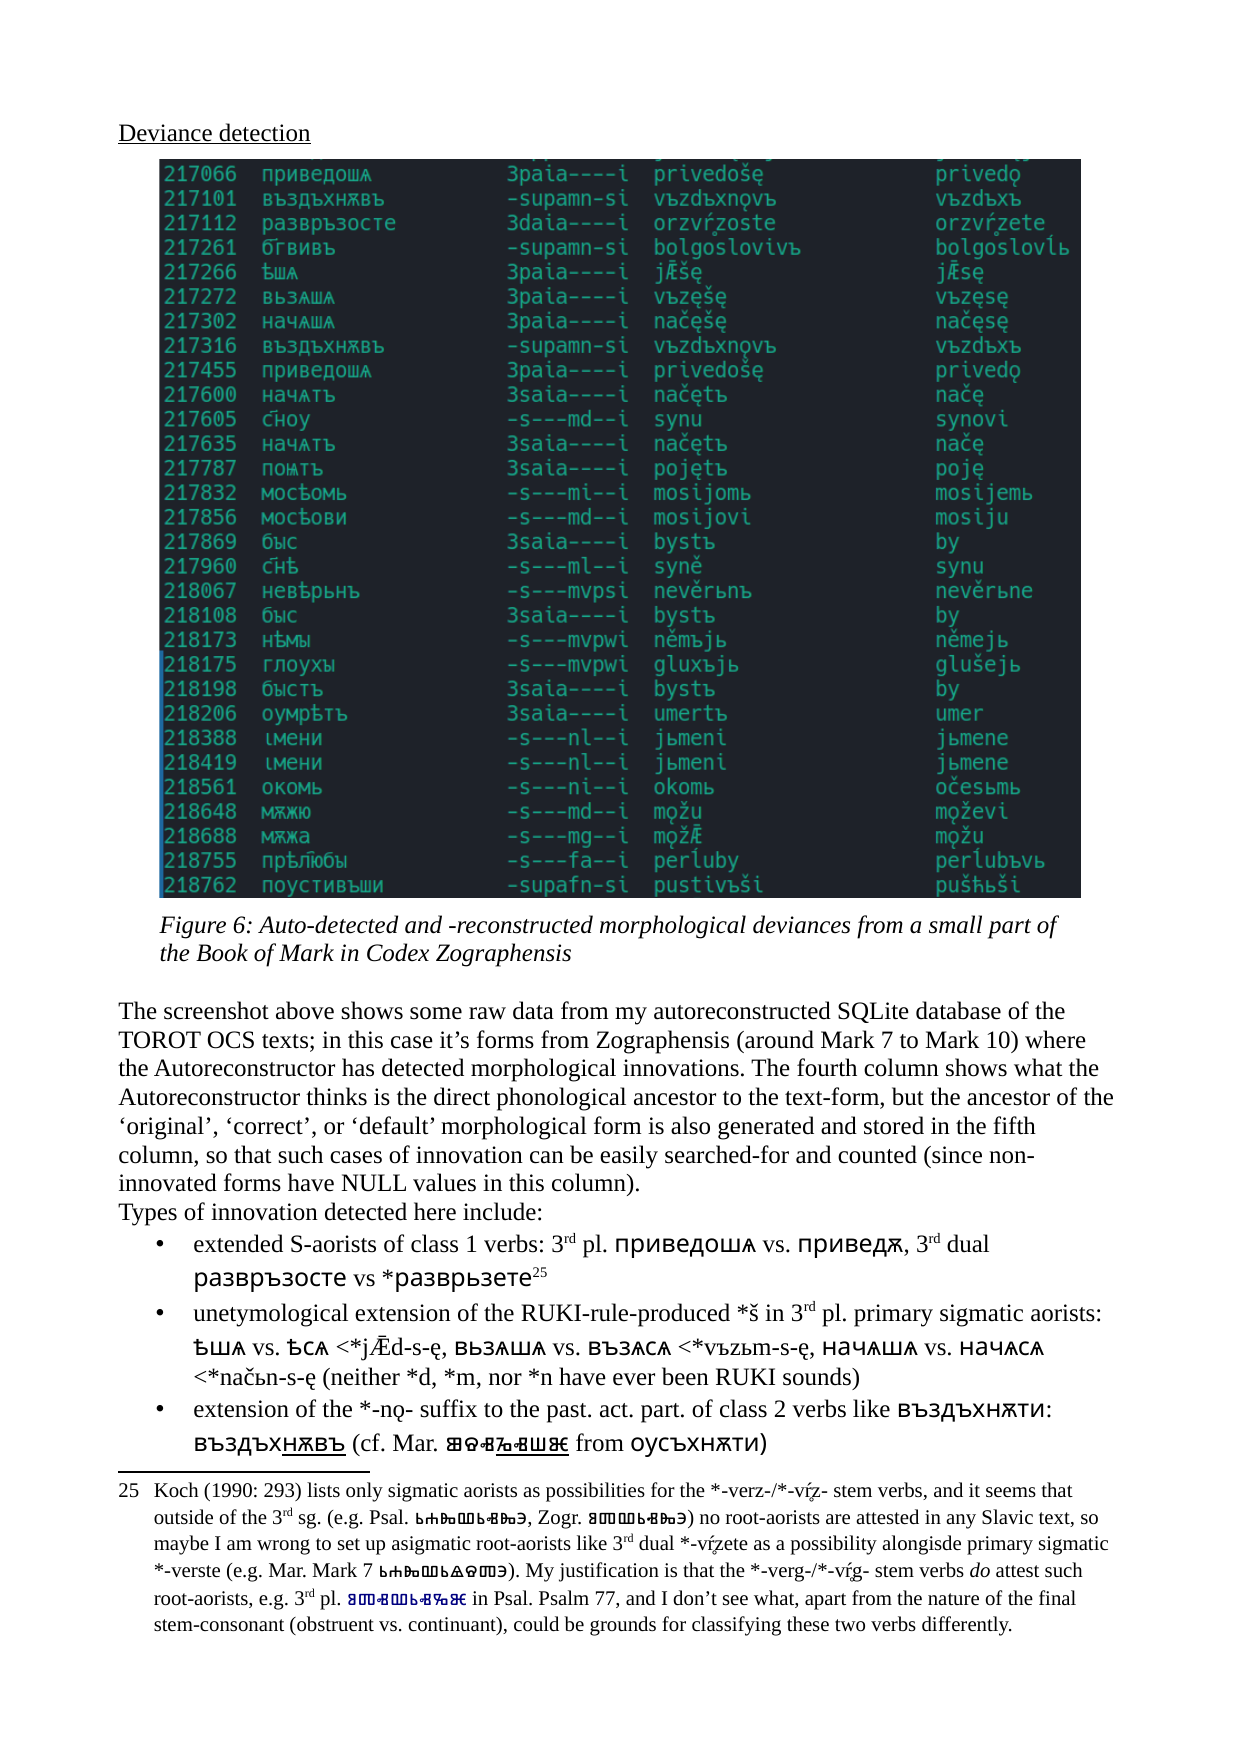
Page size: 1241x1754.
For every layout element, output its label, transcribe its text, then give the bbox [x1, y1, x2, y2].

list extension of the *‑nǫ‑ suffix to the past. act. part. of class 2 verbs like въздъхнѫти: въздъхнѫвъ (cf. Mar. ⱆⱄⱏⱈⱏⱎⱘ from оусъхнѫти) [156, 1391, 1122, 1459]
list unetymological extension of the RUKI-rule-produced *š in 3rd pl. primary sigmatic aorists: ѣшѧ vs. ѣсѧ <*jǢd‑s‑ę, вьзѧшѧ vs. възѧсѧ <*vъzьm‑s‑ę, начѧшѧ vs. начѧсѧ <*načьn‑s‑ę (neither *d, *m, nor *n have ever been RUKI sounds) [156, 1294, 1122, 1391]
text Figure 6: Auto-detected and -reconstructed morphological deviances from a small part of the Book of Mark in Codex Zographensis [159, 898, 1081, 967]
text Deviance detection [118, 118, 1122, 147]
text Types of innovation detected here include: [118, 1197, 1122, 1226]
text The screenshot above shows some raw data from my autoreconstructed SQLite database of the TOROT OCS texts; in this case it’s forms from Zographensis (around Mark 7 to Mark 10) where the Autoreconstructor has detected morphological innovations. The fourth column shows what the Autoreconstructor thinks is the direct phonological ancestor to the text-form, but the ancestor of the ‘original’, ‘correct’, or ‘default’ morphological form is also generated and stored in the fifth column, so that such cases of innovation can be easily searched-for and counted (since non-innovated forms have NULL values in this column). [118, 996, 1122, 1197]
picture [159, 159, 1081, 898]
list extended S-aorists of class 1 verbs: 3rd pl. приведошѧ vs. приведѫ, 3rd dual развръзосте vs *разврьзете [156, 1226, 1122, 1294]
list Koch (1990: 293) lists only sigmatic aorists as possibilities for the *‑verz‑/*‑vŕ̥z‑ stem verbs, and it seems that outside of the 3rd sg. (e.g. Psal. ⱃⰰⰸⰲⱃⱏⰸⰵ, Zogr. ⱁⱅⰲⱃⱐⰸⰵ) no root-aorists are attested in any Slavic text, so maybe I am wrong to set up asigmatic root-aorists like 3rd dual *‑vŕ̥zete as a possibility alongisde primary sigmatic *‑verste (e.g. Mar. Mark 7 ⱃⰰⰸⰲⱃⱑⱄⱅⰵ). My justification is that the *‑verg‑/*‑vŕ̥g‑ stem verbs do attest such root-aorists, e.g. 3rd pl. ⱁⱅⱏⰲⱃⱏⰳⱘ in Psal. Psalm 77, and I don’t see what, apart from the nature of the final stem-consonant (obstruent vs. continuant), could be grounds for classifying these two verbs differently. [118, 1478, 1122, 1636]
